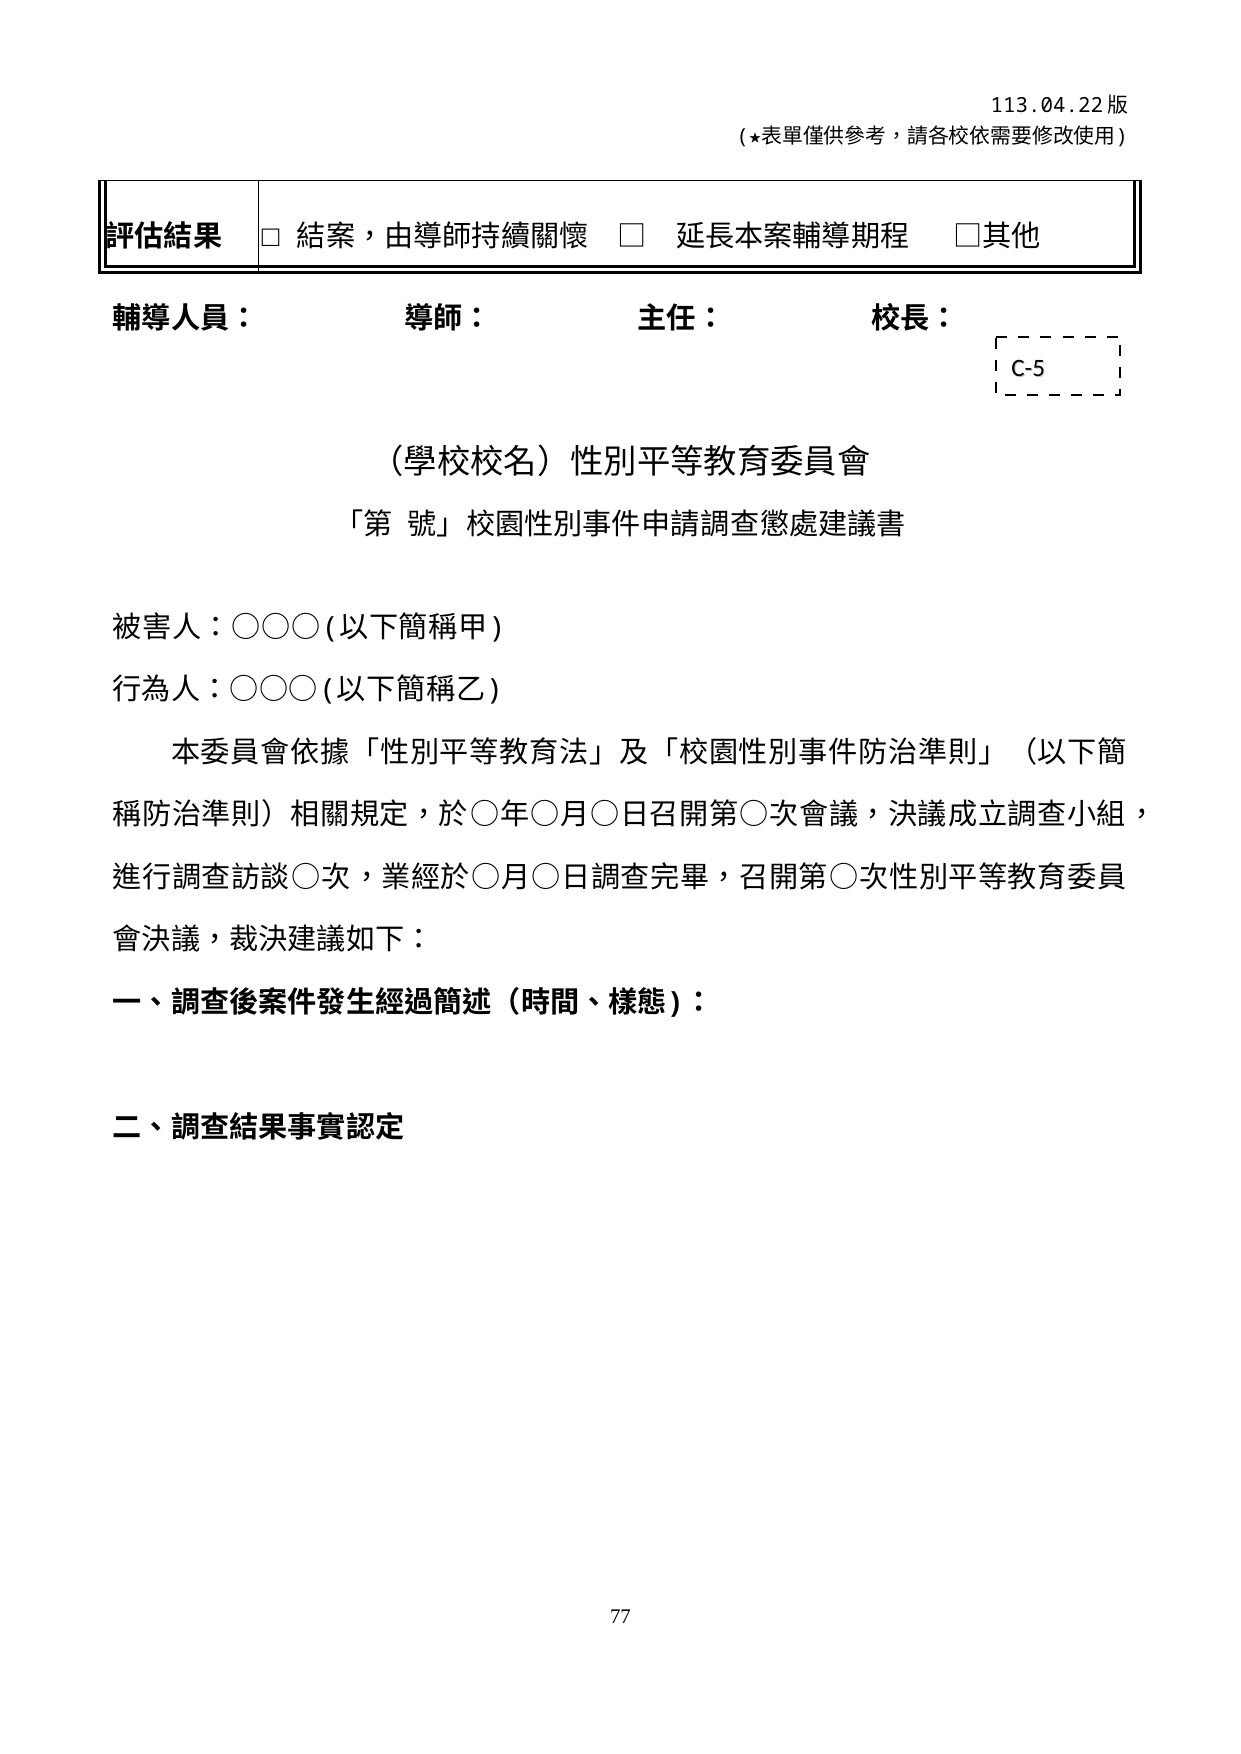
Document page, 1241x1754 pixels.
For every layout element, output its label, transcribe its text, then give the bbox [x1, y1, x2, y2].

table_cell 評估結果 [107, 181, 258, 265]
text 二、調查結果事實認定 [112, 1083, 1128, 1145]
text （學校校名）性別平等教育委員會 [112, 418, 1128, 480]
table_cell □ 結案，由導師持續關懷 □ 延長本案輔導期程 □其他 [259, 181, 1133, 265]
text 行為人：○○○(以下簡稱乙) [112, 645, 1128, 708]
text 「第 號」校園性別事件申請調查懲處建議書 [112, 480, 1128, 543]
text 一、調查後案件發生經過簡述（時間、樣態)： [112, 958, 1128, 1020]
text 輔導人員： 導師： 主任： 校長： [112, 274, 1128, 337]
text 本委員會依據「性別平等教育法」及「校園性別事件防治準則」（以下簡稱防治準則）相關規定，於○年○月○日召開第○次會議，決議成立調查小組，進行調查訪談○次，業經於○月○日調查完畢，召開第○次性別平等教育委員會決議，裁決建議如下： [112, 708, 1128, 958]
text 被害人：○○○(以下簡稱甲) [112, 583, 1128, 645]
